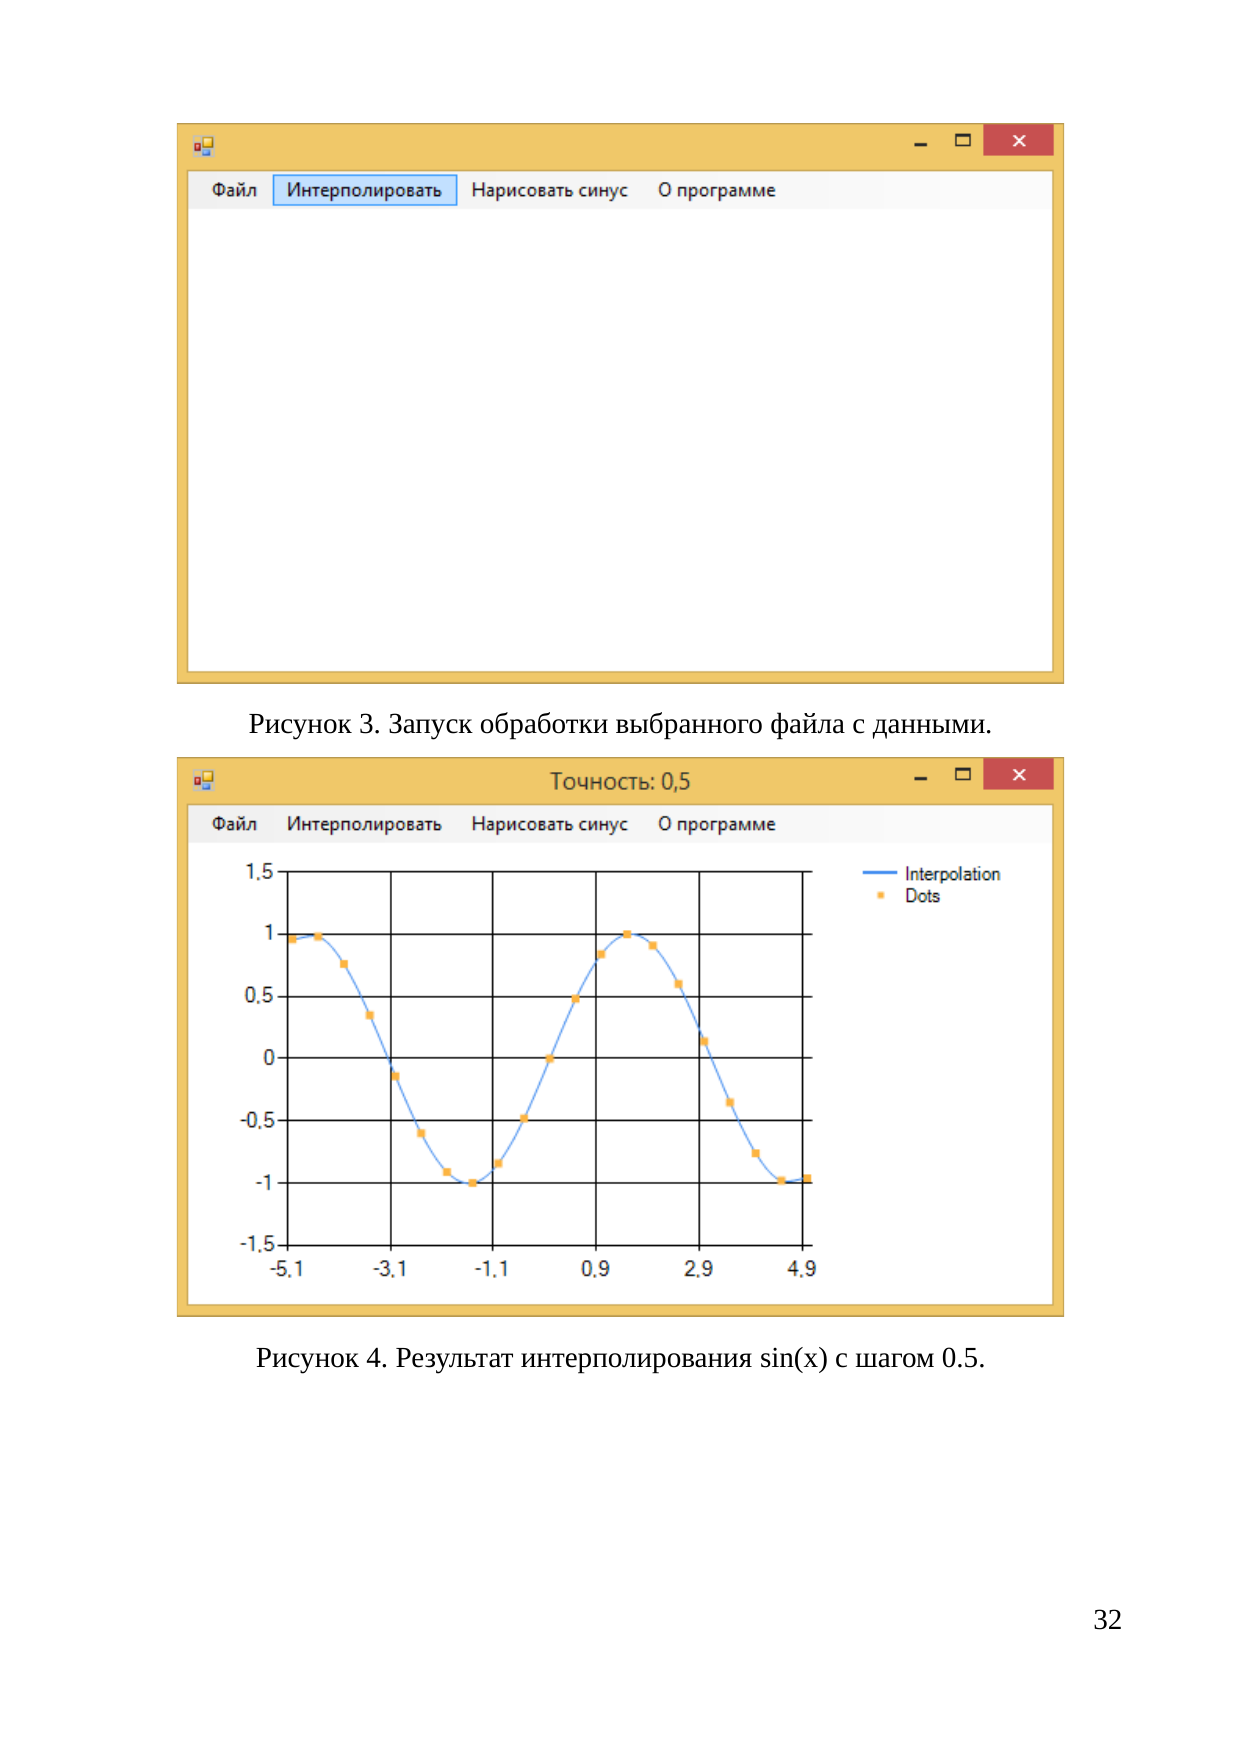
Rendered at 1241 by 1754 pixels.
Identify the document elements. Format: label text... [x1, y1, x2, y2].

table_cell [118, 118, 1123, 689]
picture [176, 123, 1065, 684]
table_cell [118, 1430, 1123, 1475]
picture [176, 757, 1065, 1317]
table_cell [118, 1520, 1123, 1565]
table_cell [118, 752, 1123, 1322]
table_cell Рисунок 3. Запуск обработки выбранного файла с данными. [118, 689, 1123, 752]
table_cell Рисунок 4. Результат интерполирования sin(x) с шагом 0.5. [118, 1323, 1123, 1385]
table_cell [118, 1385, 1123, 1430]
table_cell [118, 1475, 1123, 1520]
